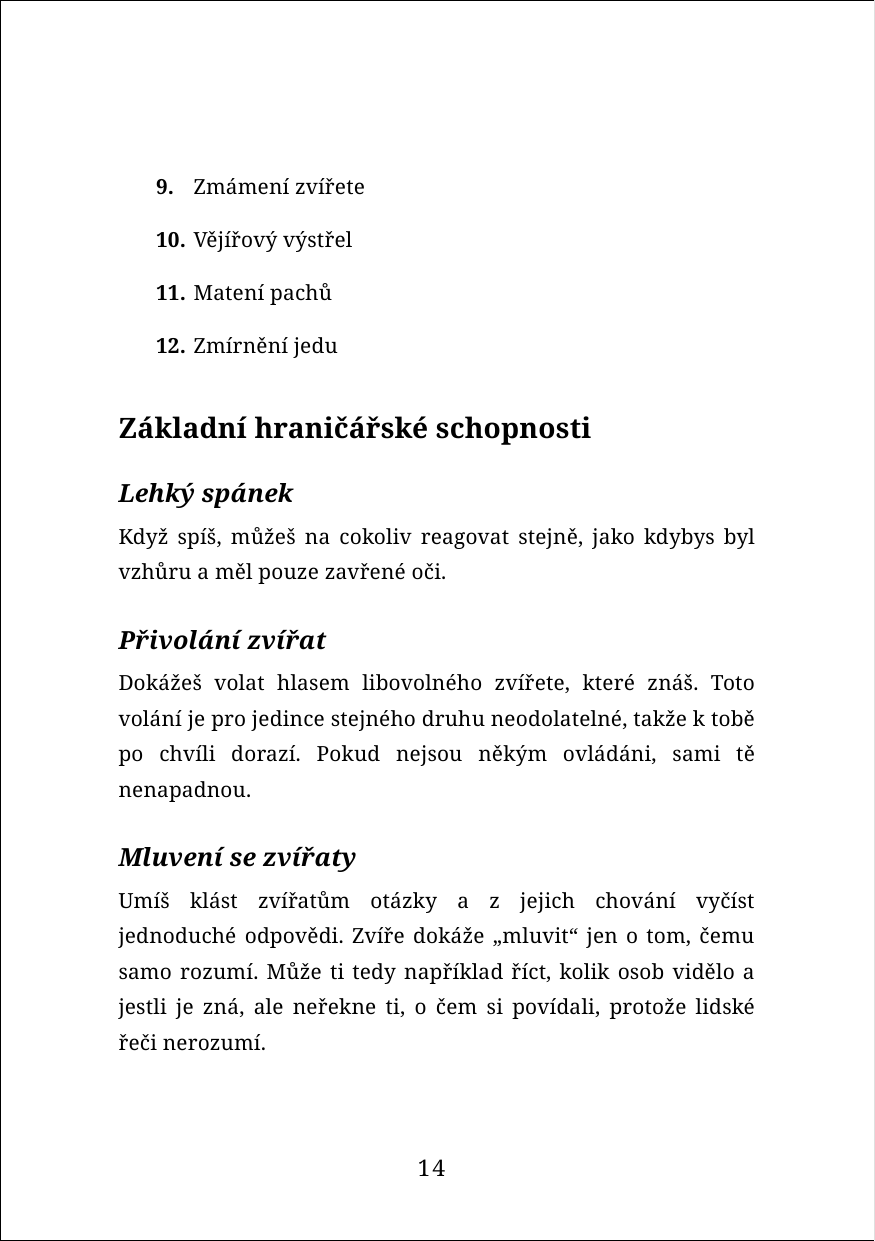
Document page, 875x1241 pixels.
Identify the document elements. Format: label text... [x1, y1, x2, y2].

list Zmámení zvířete [156, 172, 756, 200]
text Když spíš, můžeš na cokoliv reagovat stejně, jako kdybys byl vzhůru a měl pouze zavřené oči. [118, 522, 756, 586]
text Umíš klást zvířatům otázky a z jejich chování vyčíst jednoduché odpovědi. Zvíře dokáže „mluvit“ jen o tom, čemu samo rozumí. Může ti tedy například říct, kolik osob vidělo a jestli je zná, ale neřekne ti, o čem si povídali, protože lidské řeči nerozumí. [118, 886, 756, 1056]
list Zmírnění jedu [156, 331, 756, 360]
subtitle Základní hraničářské schopnosti [118, 408, 756, 447]
subtitle Mluvení se zvířaty [118, 840, 756, 874]
subtitle Lehký spánek [118, 476, 756, 510]
list Matení pachů [156, 278, 756, 307]
text Dokážeš volat hlasem libovolného zvířete, které znáš. Toto volání je pro jedince stejného druhu neodolatelné, takže k tobě po chvíli dorazí. Pokud nejsou někým ovládáni, sami tě nenapadnou. [118, 668, 756, 803]
list Vějířový výstřel [156, 225, 756, 253]
subtitle Přivolání zvířat [118, 622, 756, 657]
